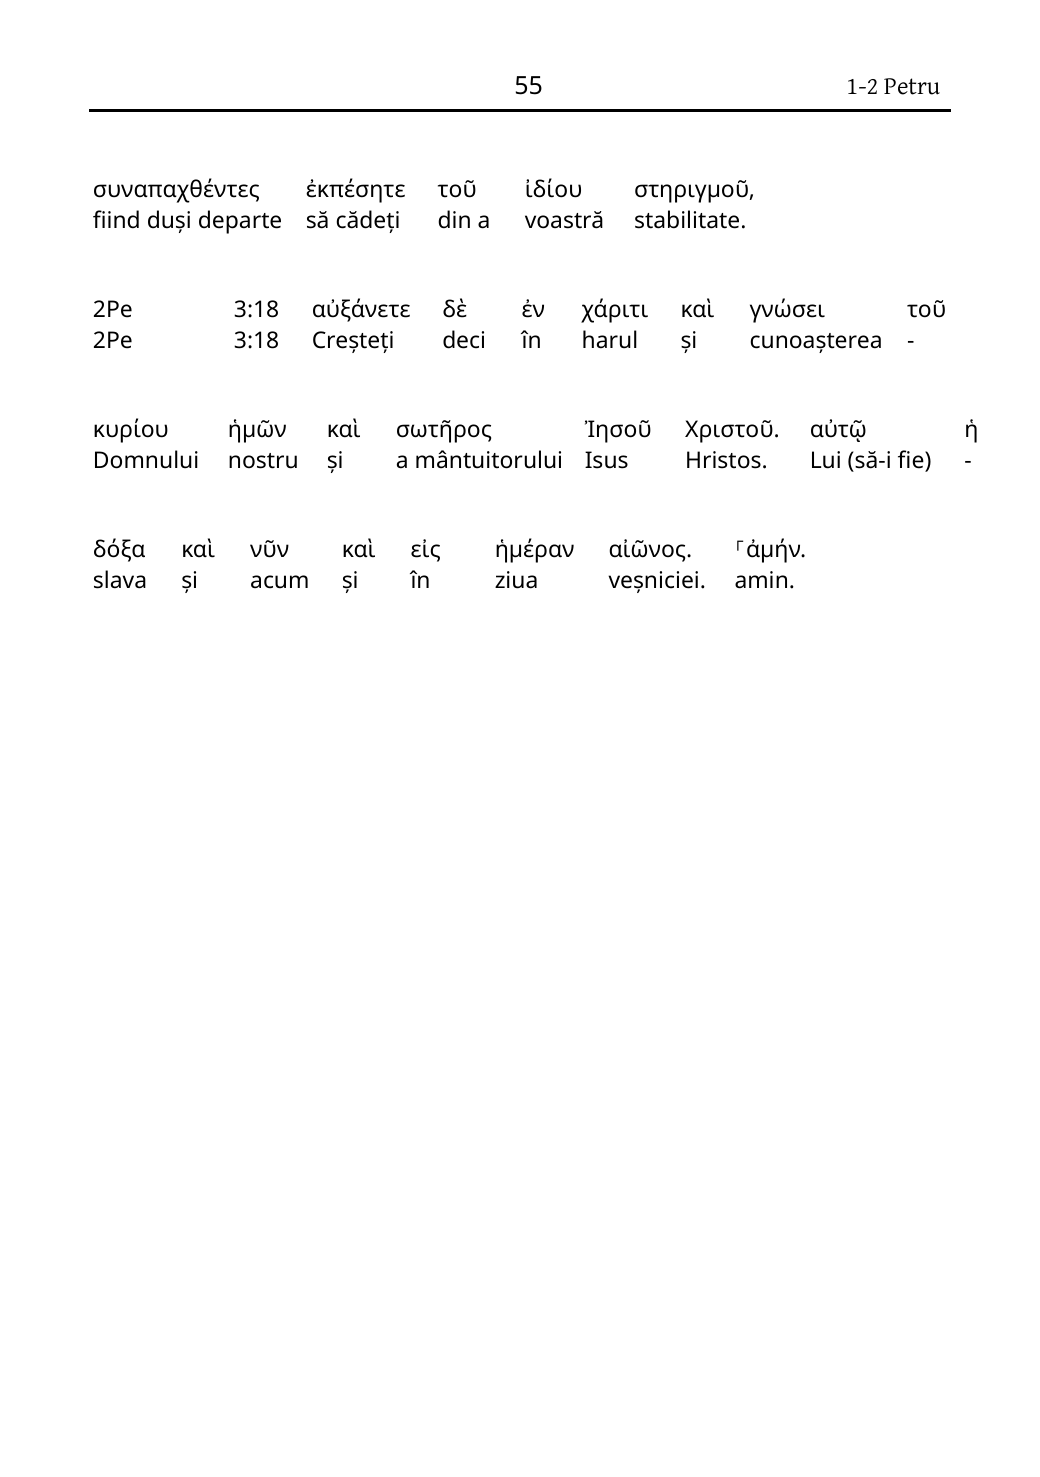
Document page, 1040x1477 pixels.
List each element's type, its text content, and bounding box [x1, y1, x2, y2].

table_cell Ἰησοῦ [580, 413, 681, 444]
table_cell τοῦ [433, 173, 520, 204]
table_cell din a [433, 204, 520, 235]
table_header [520, 141, 630, 172]
table_cell slava [89, 564, 177, 595]
table_header [577, 261, 676, 293]
table_cell fiind duși departe [89, 204, 301, 235]
table_cell αἰῶνος. [604, 533, 730, 564]
table_header [903, 261, 976, 293]
table_header [224, 381, 322, 413]
table_header [230, 261, 307, 293]
table_cell amin. [730, 564, 832, 595]
table_cell Domnului [89, 444, 223, 475]
table_cell δὲ [438, 293, 517, 324]
table_cell νῦν [246, 533, 337, 564]
table_cell 3:18 [230, 293, 307, 324]
table_cell și [323, 444, 391, 475]
table_header [323, 381, 391, 413]
table_header [301, 141, 433, 172]
table_cell ⸀ἀμήν. [730, 533, 832, 564]
table_cell și [338, 564, 406, 595]
table_header [246, 502, 337, 533]
table_cell acum [246, 564, 337, 595]
table_header [604, 502, 730, 533]
table_header [89, 141, 301, 172]
table_cell αὐξάνετε [308, 293, 438, 324]
table_header [960, 381, 1011, 413]
table_cell - [903, 324, 976, 355]
table_cell εἰς [406, 533, 490, 564]
table_cell συναπαχθέντες [89, 173, 301, 204]
table_cell a mântuitorului [391, 444, 580, 475]
table_cell ἐκπέσητε [301, 173, 433, 204]
table_header [805, 381, 960, 413]
table_cell 3:18 [230, 324, 307, 355]
table_header [89, 381, 223, 413]
table_cell în [517, 324, 577, 355]
table_header [730, 502, 832, 533]
table_cell nostru [224, 444, 322, 475]
table_cell cunoașterea [745, 324, 903, 355]
table_header [676, 261, 745, 293]
table_cell ἰδίου [520, 173, 630, 204]
table_header [89, 502, 177, 533]
table_cell deci [438, 324, 517, 355]
table_cell καὶ [323, 413, 391, 444]
table_cell καὶ [676, 293, 745, 324]
table_header [406, 502, 490, 533]
table_cell κυρίου [89, 413, 223, 444]
table_cell - [960, 444, 1011, 475]
table_cell σωτῆρος [391, 413, 580, 444]
table_cell Hristos. [681, 444, 805, 475]
table_header [438, 261, 517, 293]
table_cell stabilitate. [630, 204, 780, 235]
table_cell Creșteți [308, 324, 438, 355]
table_header [308, 261, 438, 293]
table_cell δόξα [89, 533, 177, 564]
table_header [681, 381, 805, 413]
table_cell harul [577, 324, 676, 355]
table_cell în [406, 564, 490, 595]
table_cell ἡμέραν [490, 533, 604, 564]
table_cell στηριγμοῦ, [630, 173, 780, 204]
table_cell și [177, 564, 246, 595]
table_header [89, 261, 229, 293]
table_cell 2Pe [89, 324, 229, 355]
table_cell αὐτῷ [805, 413, 960, 444]
table_cell voastră [520, 204, 630, 235]
table_header [745, 261, 903, 293]
table_cell să cădeți [301, 204, 433, 235]
table_header [177, 502, 246, 533]
table_cell τοῦ [903, 293, 976, 324]
table_cell Isus [580, 444, 681, 475]
table_cell καὶ [177, 533, 246, 564]
table_header [630, 141, 780, 172]
table_cell Lui (să-i fie) [805, 444, 960, 475]
table_header [338, 502, 406, 533]
table_cell γνώσει [745, 293, 903, 324]
table_cell ἡμῶν [224, 413, 322, 444]
table_header [517, 261, 577, 293]
table_cell Χριστοῦ. [681, 413, 805, 444]
table_header [391, 381, 580, 413]
table_cell veșniciei. [604, 564, 730, 595]
table_header [433, 141, 520, 172]
table_cell ἡ [960, 413, 1011, 444]
table_cell 2Pe [89, 293, 229, 324]
table_header [580, 381, 681, 413]
table_cell ziua [490, 564, 604, 595]
table_cell și [676, 324, 745, 355]
table_cell καὶ [338, 533, 406, 564]
table_header [490, 502, 604, 533]
table_cell ἐν [517, 293, 577, 324]
table_cell χάριτι [577, 293, 676, 324]
